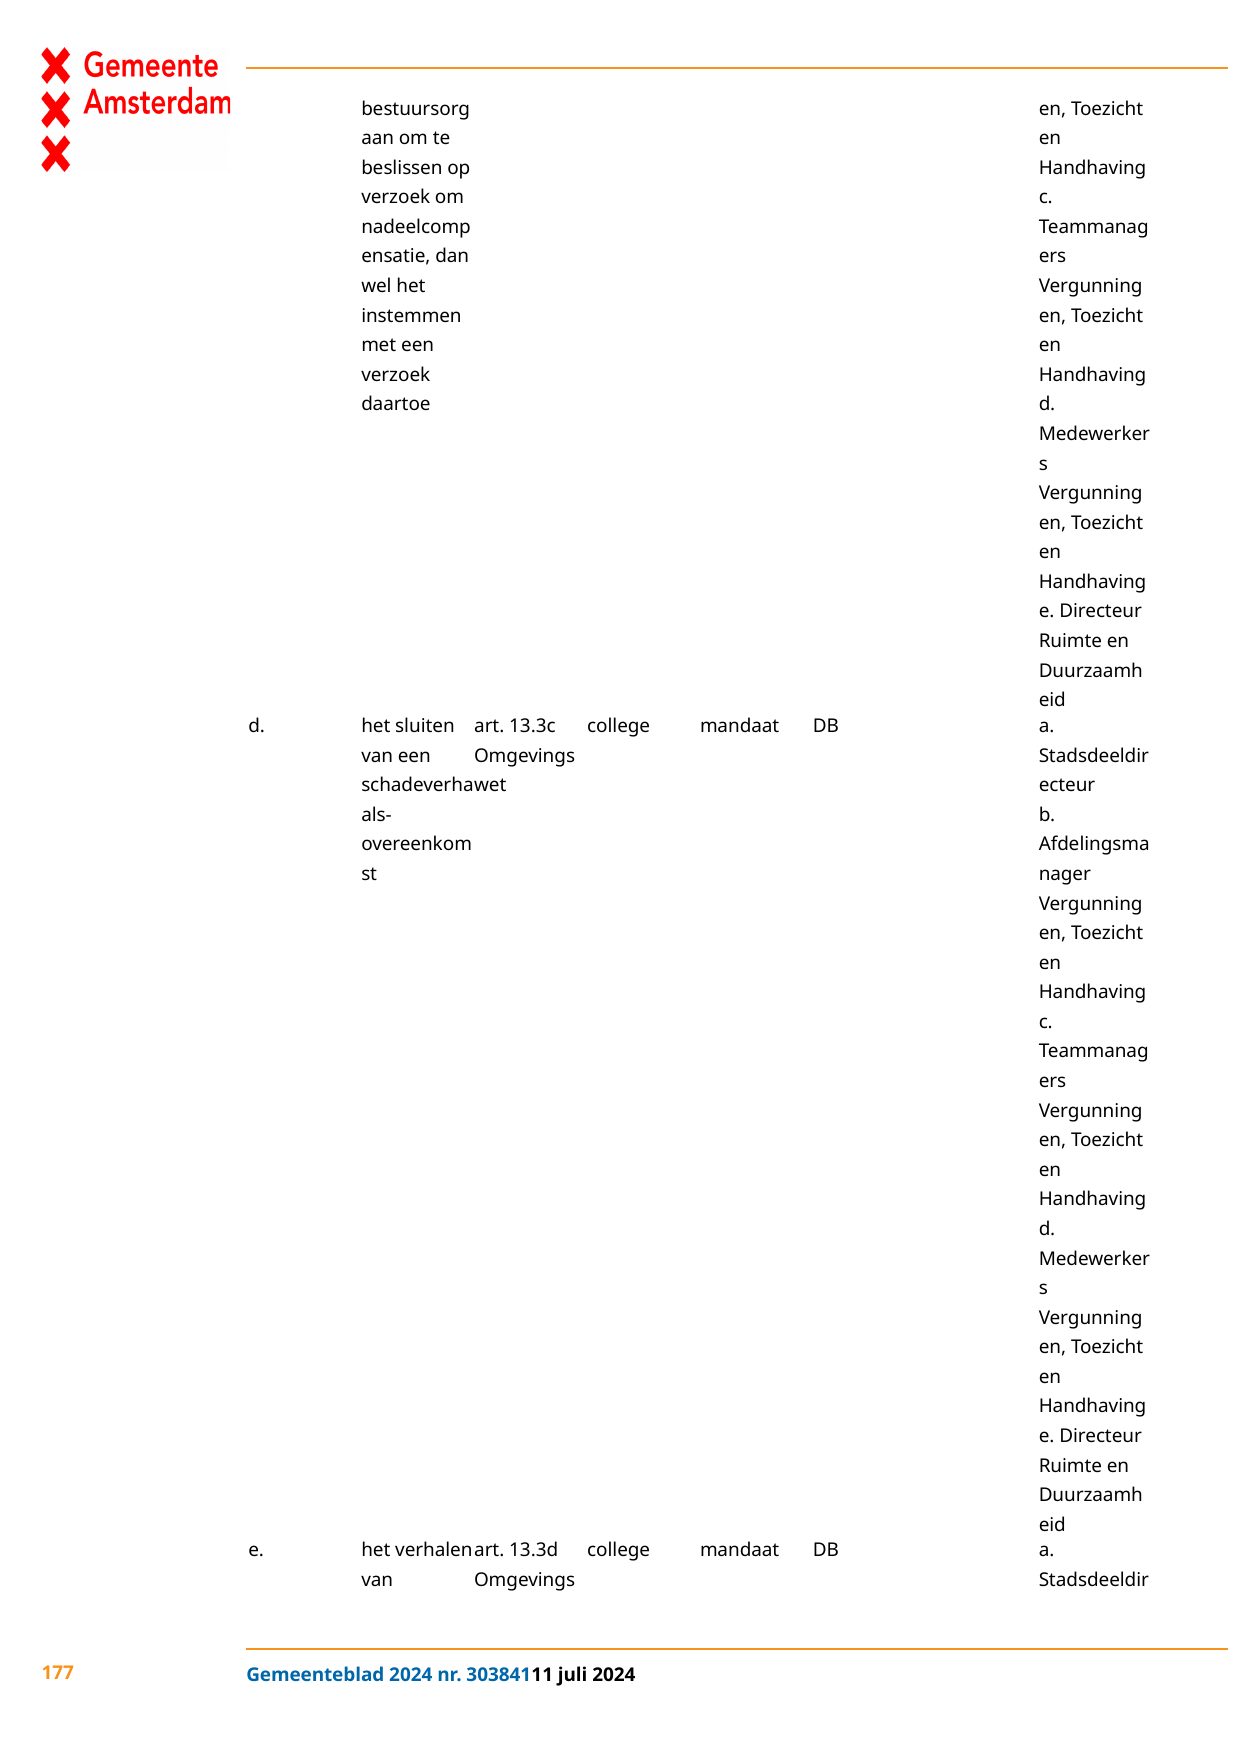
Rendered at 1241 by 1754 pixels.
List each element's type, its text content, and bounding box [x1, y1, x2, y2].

table_cell mandaat [700, 1537, 813, 1592]
table_cell d. [248, 712, 361, 1537]
table_cell art. 13.3c Omgevingswet [474, 712, 587, 1537]
table_cell e. [248, 1537, 361, 1592]
table_cell a. Stadsdeeldir [1039, 1537, 1152, 1592]
table_cell DB [813, 1537, 926, 1592]
table_cell a. Stadsdeeldirecteur b. Afdelingsmanager Vergunningen, Toezicht en Handhaving c. Teammanagers Vergunningen, Toezicht en Handhaving d. Medewerkers Vergunningen, Toezicht en Handhaving e. Directeur Ruimte en Duurzaamheid [1039, 712, 1152, 1537]
table_cell [587, 95, 700, 712]
table_cell [700, 95, 813, 712]
table_cell [926, 95, 1038, 712]
table_cell college [587, 1537, 700, 1592]
table_cell het sluiten van een schadeverhaals-overeenkomst [361, 712, 474, 1537]
table_cell art. 13.3d Omgevings [474, 1537, 587, 1592]
table_cell DB [813, 712, 926, 1537]
table_cell mandaat [700, 712, 813, 1537]
picture [41, 47, 231, 172]
table_cell college [587, 712, 700, 1537]
table_cell bestuursorgaan om te beslissen op verzoek om nadeelcompensatie, dan wel het instemmen met een verzoek daartoe [361, 95, 474, 712]
table_cell [926, 712, 1038, 1537]
table_cell [926, 1537, 1038, 1592]
table_cell en, Toezicht en Handhaving c. Teammanagers Vergunningen, Toezicht en Handhaving d. Medewerkers Vergunningen, Toezicht en Handhaving e. Directeur Ruimte en Duurzaamheid [1039, 95, 1152, 712]
table_cell [813, 95, 926, 712]
table_cell het verhalen van [361, 1537, 474, 1592]
table_cell [248, 95, 361, 712]
table_cell [474, 95, 587, 712]
